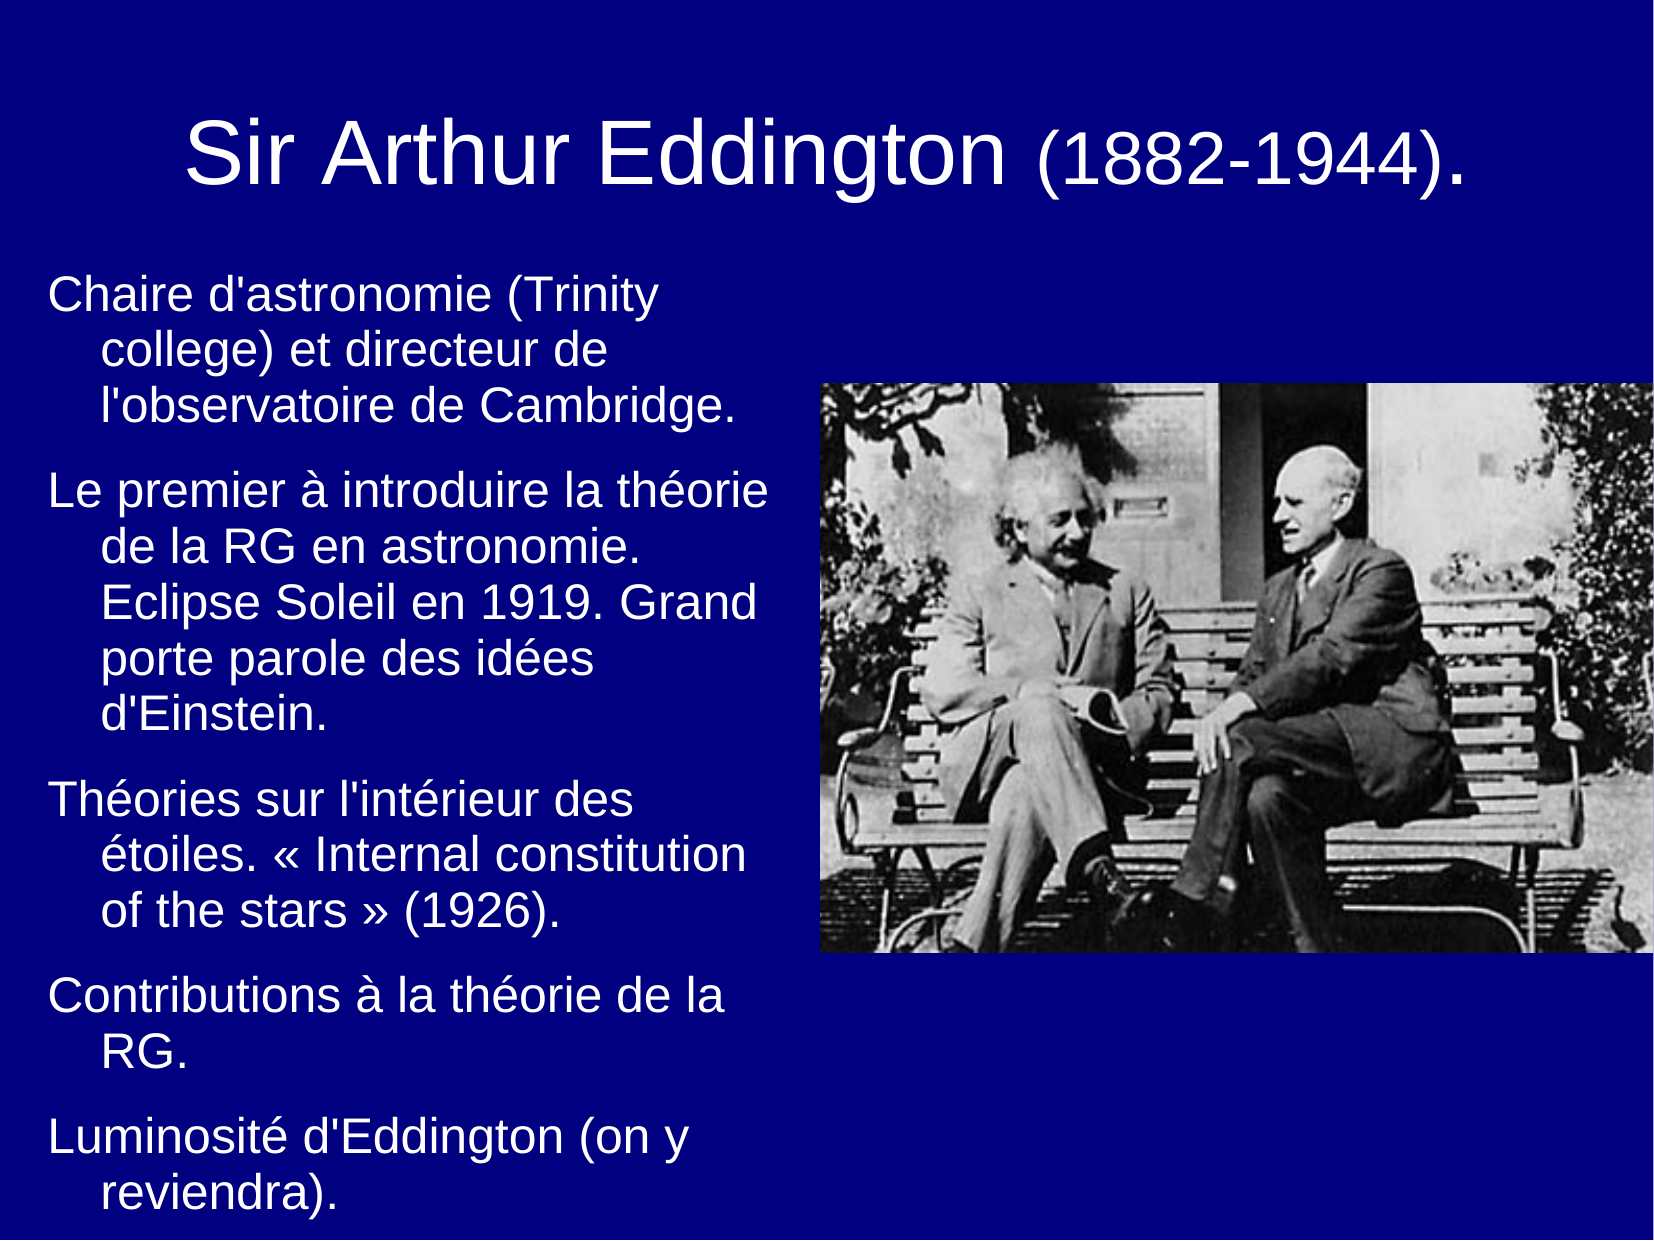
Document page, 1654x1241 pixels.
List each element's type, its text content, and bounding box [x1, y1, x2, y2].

list Chaire d'astronomie (Trinity college) et directeur de l'observatoire de Cambridge. Le premier à introduire la théorie de la RG en astronomie. Eclipse Soleil en 1919. Grand porte parole des idées d'Einstein. Théories sur l'intérieur des étoiles. « Internal constitution of the stars » (1926). Contributions à la théorie de la RG. Luminosité d'Eddington (on y reviendra). [29, 265, 798, 1221]
title Sir Arthur Eddington (1882-1944). [82, 49, 1571, 257]
picture [820, 383, 1654, 953]
